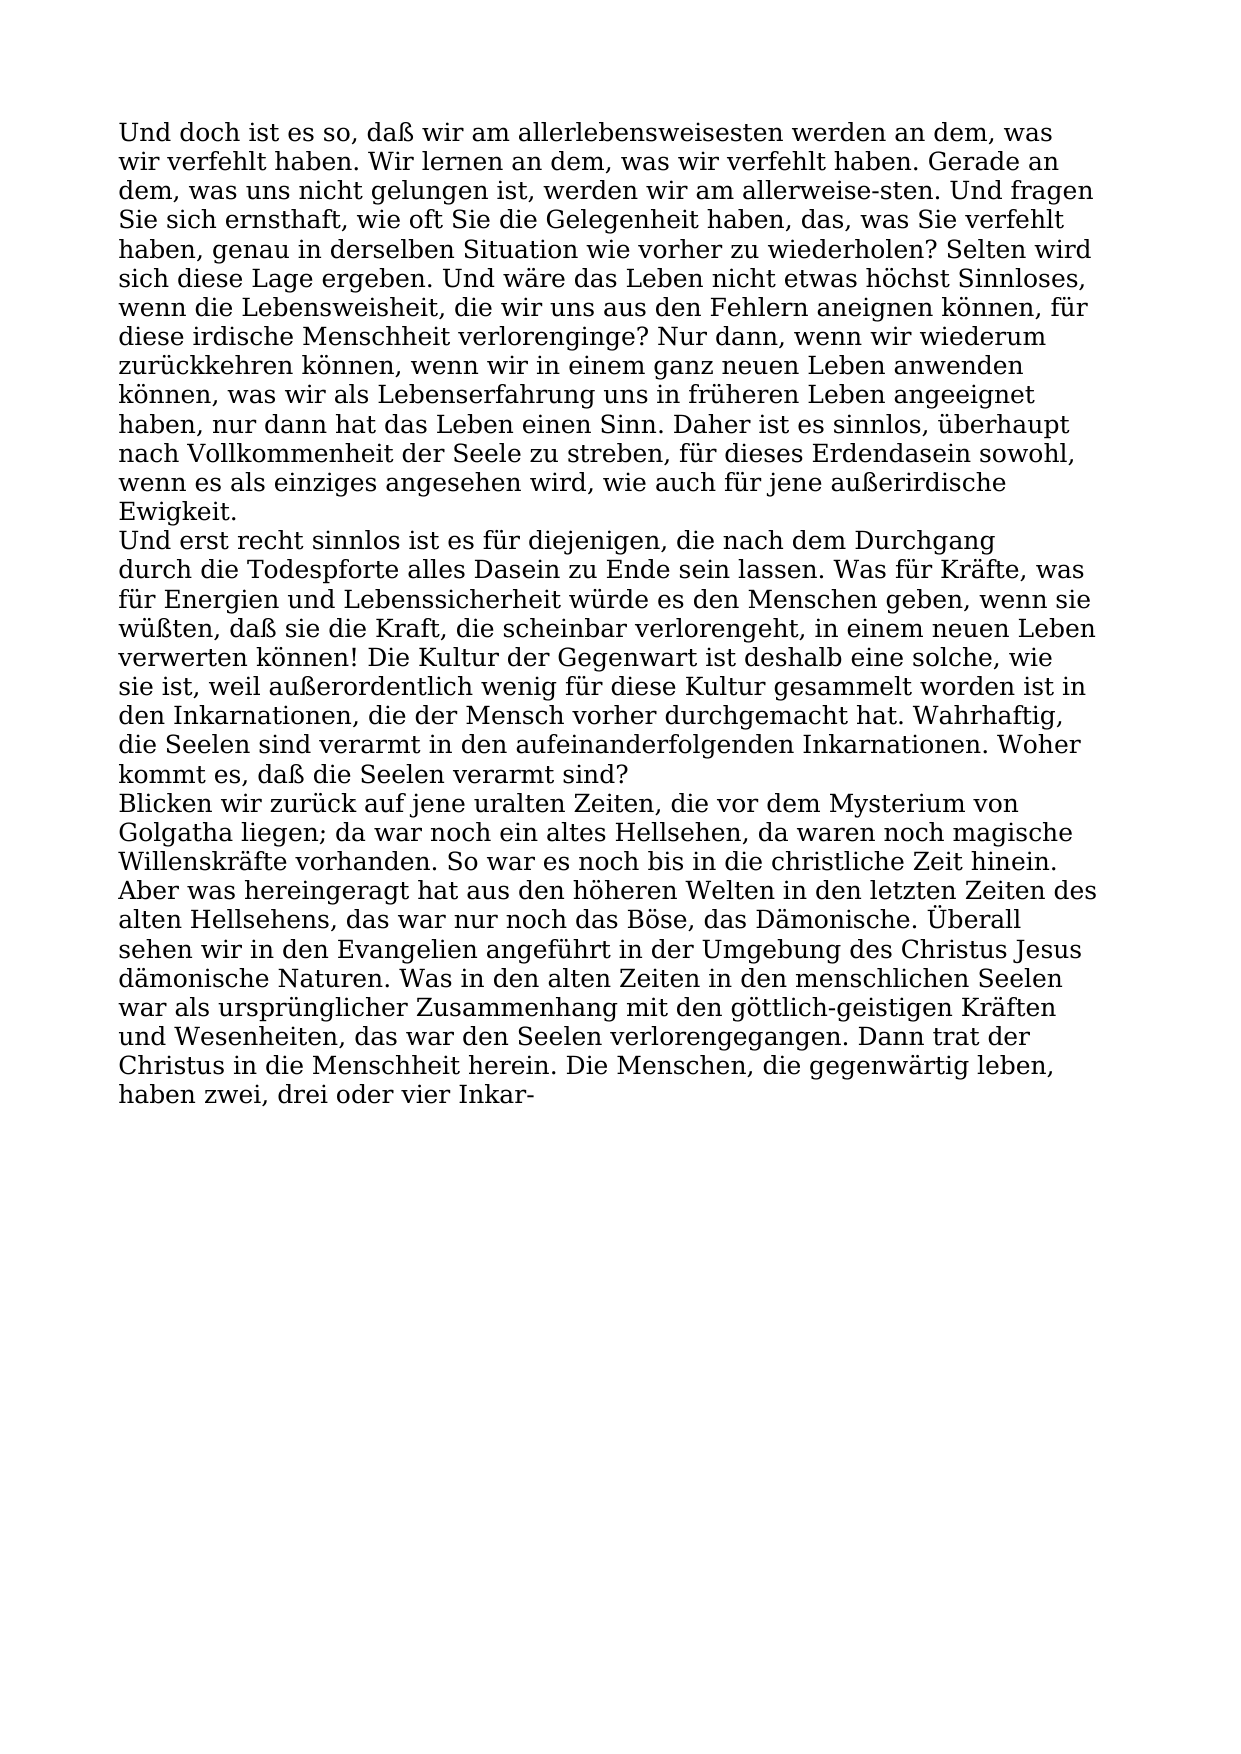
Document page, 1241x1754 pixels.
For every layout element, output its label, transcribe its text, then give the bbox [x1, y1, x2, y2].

text sehen wir in den Evangelien angeführt in der Umgebung des Christus Jesus [118, 935, 1122, 964]
text Und doch ist es so, daß wir am allerlebensweisesten werden an dem, was [118, 118, 1122, 147]
text können, was wir als Lebenserfahrung uns in früheren Leben angeeignet [118, 381, 1122, 410]
text Blicken wir zurück auf jene uralten Zeiten, die vor dem Mysterium von [118, 789, 1122, 818]
text Und erst recht sinnlos ist es für diejenigen, die nach dem Durchgang [118, 526, 1122, 556]
text Sie sich ernsthaft, wie oft Sie die Gelegenheit haben, das, was Sie verfehlt [118, 206, 1122, 235]
text Christus in die Menschheit herein. Die Menschen, die gegenwärtig leben, [118, 1051, 1122, 1081]
text wenn es als einziges angesehen wird, wie auch für jene außerirdische [118, 468, 1122, 497]
text und Wesenheiten, das war den Seelen verlorengegangen. Dann trat der [118, 1022, 1122, 1051]
text wüßten, daß sie die Kraft, die scheinbar verlorengeht, in einem neuen Leben [118, 614, 1122, 643]
text Ewigkeit. [118, 497, 1122, 526]
text haben zwei, drei oder vier Inkar- [118, 1081, 1122, 1110]
text die Seelen sind verarmt in den aufeinanderfolgenden Inkarnationen. Woher [118, 731, 1122, 760]
text dem, was uns nicht gelungen ist, werden wir am allerweise-sten. Und fragen [118, 176, 1122, 206]
text durch die Todespforte alles Dasein zu Ende sein lassen. Was für Kräfte, was [118, 556, 1122, 585]
text dämonische Naturen. Was in den alten Zeiten in den menschlichen Seelen [118, 964, 1122, 993]
text verwerten können! Die Kultur der Gegenwart ist deshalb eine solche, wie [118, 643, 1122, 672]
text diese irdische Menschheit verlorenginge? Nur dann, wenn wir wiederum [118, 322, 1122, 351]
text alten Hellsehens, das war nur noch das Böse, das Dämonische. Überall [118, 906, 1122, 935]
text für Energien und Lebenssicherheit würde es den Menschen geben, wenn sie [118, 585, 1122, 614]
text den Inkarnationen, die der Mensch vorher durchgemacht hat. Wahrhaftig, [118, 701, 1122, 731]
text sie ist, weil außerordentlich wenig für diese Kultur gesammelt worden ist in [118, 672, 1122, 701]
text war als ursprünglicher Zusammenhang mit den göttlich-geistigen Kräften [118, 993, 1122, 1022]
text haben, genau in derselben Situation wie vorher zu wiederholen? Selten wird [118, 235, 1122, 264]
text haben, nur dann hat das Leben einen Sinn. Daher ist es sinnlos, überhaupt [118, 410, 1122, 439]
text Willenskräfte vorhanden. So war es noch bis in die christliche Zeit hinein. [118, 847, 1122, 876]
text wenn die Lebensweisheit, die wir uns aus den Fehlern aneignen können, für [118, 293, 1122, 322]
text Golgatha liegen; da war noch ein altes Hellsehen, da waren noch magische [118, 818, 1122, 847]
text Aber was hereingeragt hat aus den höheren Welten in den letzten Zeiten des [118, 876, 1122, 906]
text kommt es, daß die Seelen verarmt sind? [118, 760, 1122, 789]
text sich diese Lage ergeben. Und wäre das Leben nicht etwas höchst Sinnloses, [118, 264, 1122, 293]
text wir verfehlt haben. Wir lernen an dem, was wir verfehlt haben. Gerade an [118, 147, 1122, 176]
text nach Vollkommenheit der Seele zu streben, für dieses Erdendasein sowohl, [118, 439, 1122, 468]
text zurückkehren können, wenn wir in einem ganz neuen Leben anwenden [118, 351, 1122, 381]
